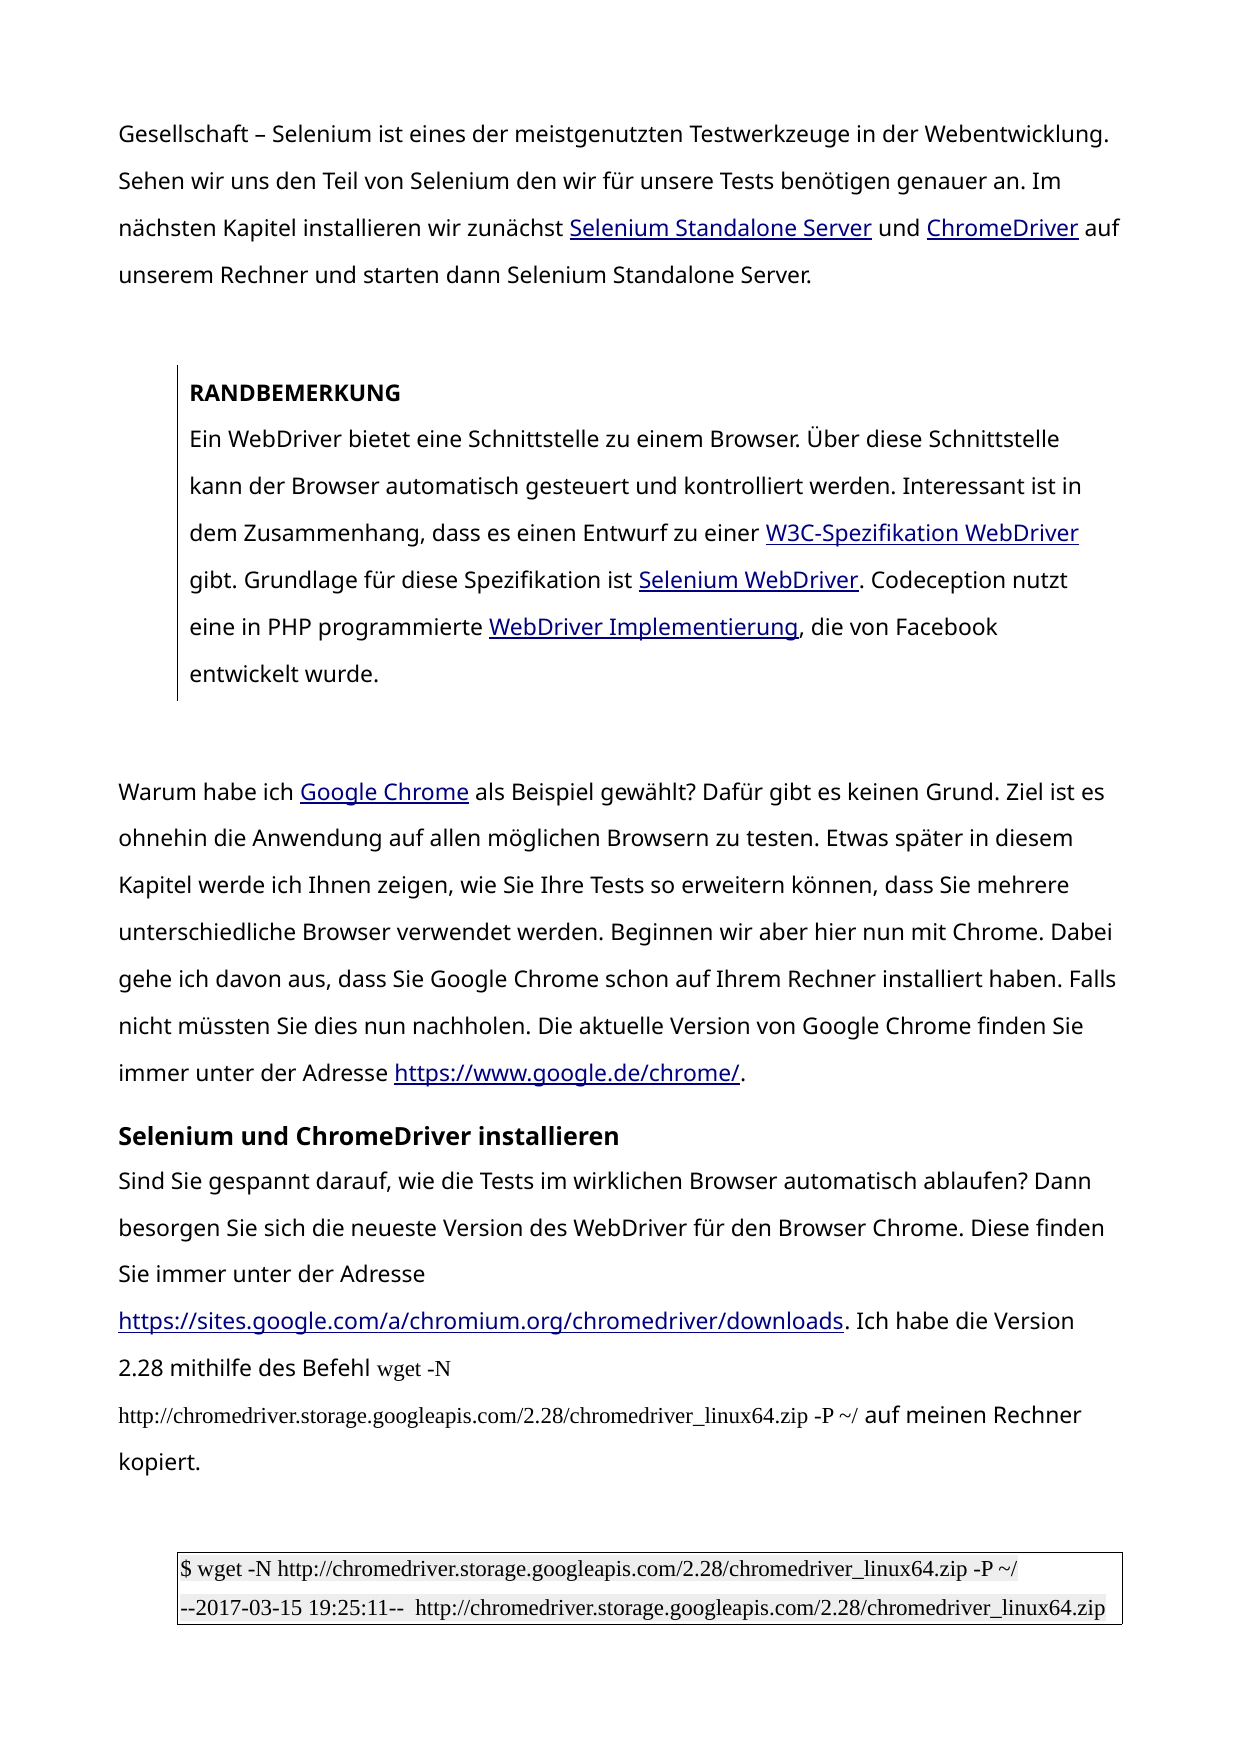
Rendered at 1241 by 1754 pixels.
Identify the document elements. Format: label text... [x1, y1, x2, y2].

text Gesellschaft – Selenium ist eines der meistgenutzten Testwerkzeuge in der Webentwicklung. Sehen wir uns den Teil von Selenium den wir für unsere Tests benötigen genauer an. Im nächsten Kapitel installieren wir zunächst Selenium Standalone Server und ChromeDriver auf unserem Rechner und starten dann Selenium Standalone Server. [118, 118, 1122, 290]
text $ wget -N http://chromedriver.storage.googleapis.com/2.28/chromedriver_linux64.zip -P ~/ --2017-03-15 19:25:11-- http://chromedriver.storage.googleapis.com/2.28/chromedriver_linux64.zip [178, 1553, 1122, 1624]
text Sind Sie gespannt darauf, wie die Tests im wirklichen Browser automatisch ablaufen? Dann besorgen Sie sich die neueste Version des WebDriver für den Browser Chrome. Diese finden Sie immer unter der Adresse https://sites.google.com/a/chromium.org/chromedriver/downloads. Ich habe die Version 2.28 mithilfe des Befehl wget -N http://chromedriver.storage.googleapis.com/2.28/chromedriver_linux64.zip -P ~/ auf meinen Rechner kopiert. [118, 1165, 1122, 1477]
subtitle Selenium und ChromeDriver installieren [118, 1118, 1122, 1152]
text Warum habe ich Google Chrome als Beispiel gewählt? Dafür gibt es keinen Grund. Ziel ist es ohnehin die Anwendung auf allen möglichen Browsern zu testen. Etwas später in diesem Kapitel werde ich Ihnen zeigen, wie Sie Ihre Tests so erweitern können, dass Sie mehrere unterschiedliche Browser verwendet werden. Beginnen wir aber hier nun mit Chrome. Dabei gehe ich davon aus, dass Sie Google Chrome schon auf Ihrem Rechner installiert haben. Falls nicht müssten Sie dies nun nachholen. Die aktuelle Version von Google Chrome finden Sie immer unter der Adresse https://www.google.de/chrome/. [118, 775, 1122, 1088]
text RANDBEMERKUNG Ein WebDriver bietet eine Schnittstelle zu einem Browser. Über diese Schnittstelle kann der Browser automatisch gesteuert und kontrolliert werden. Interessant ist in dem Zusammenhang, dass es einen Entwurf zu einer W3C-Spezifikation WebDriver gibt. Grundlage für diese Spezifikation ist Selenium WebDriver. Codeception nutzt eine in PHP programmierte WebDriver Implementierung, die von Facebook entwickelt wurde. [178, 365, 1122, 701]
